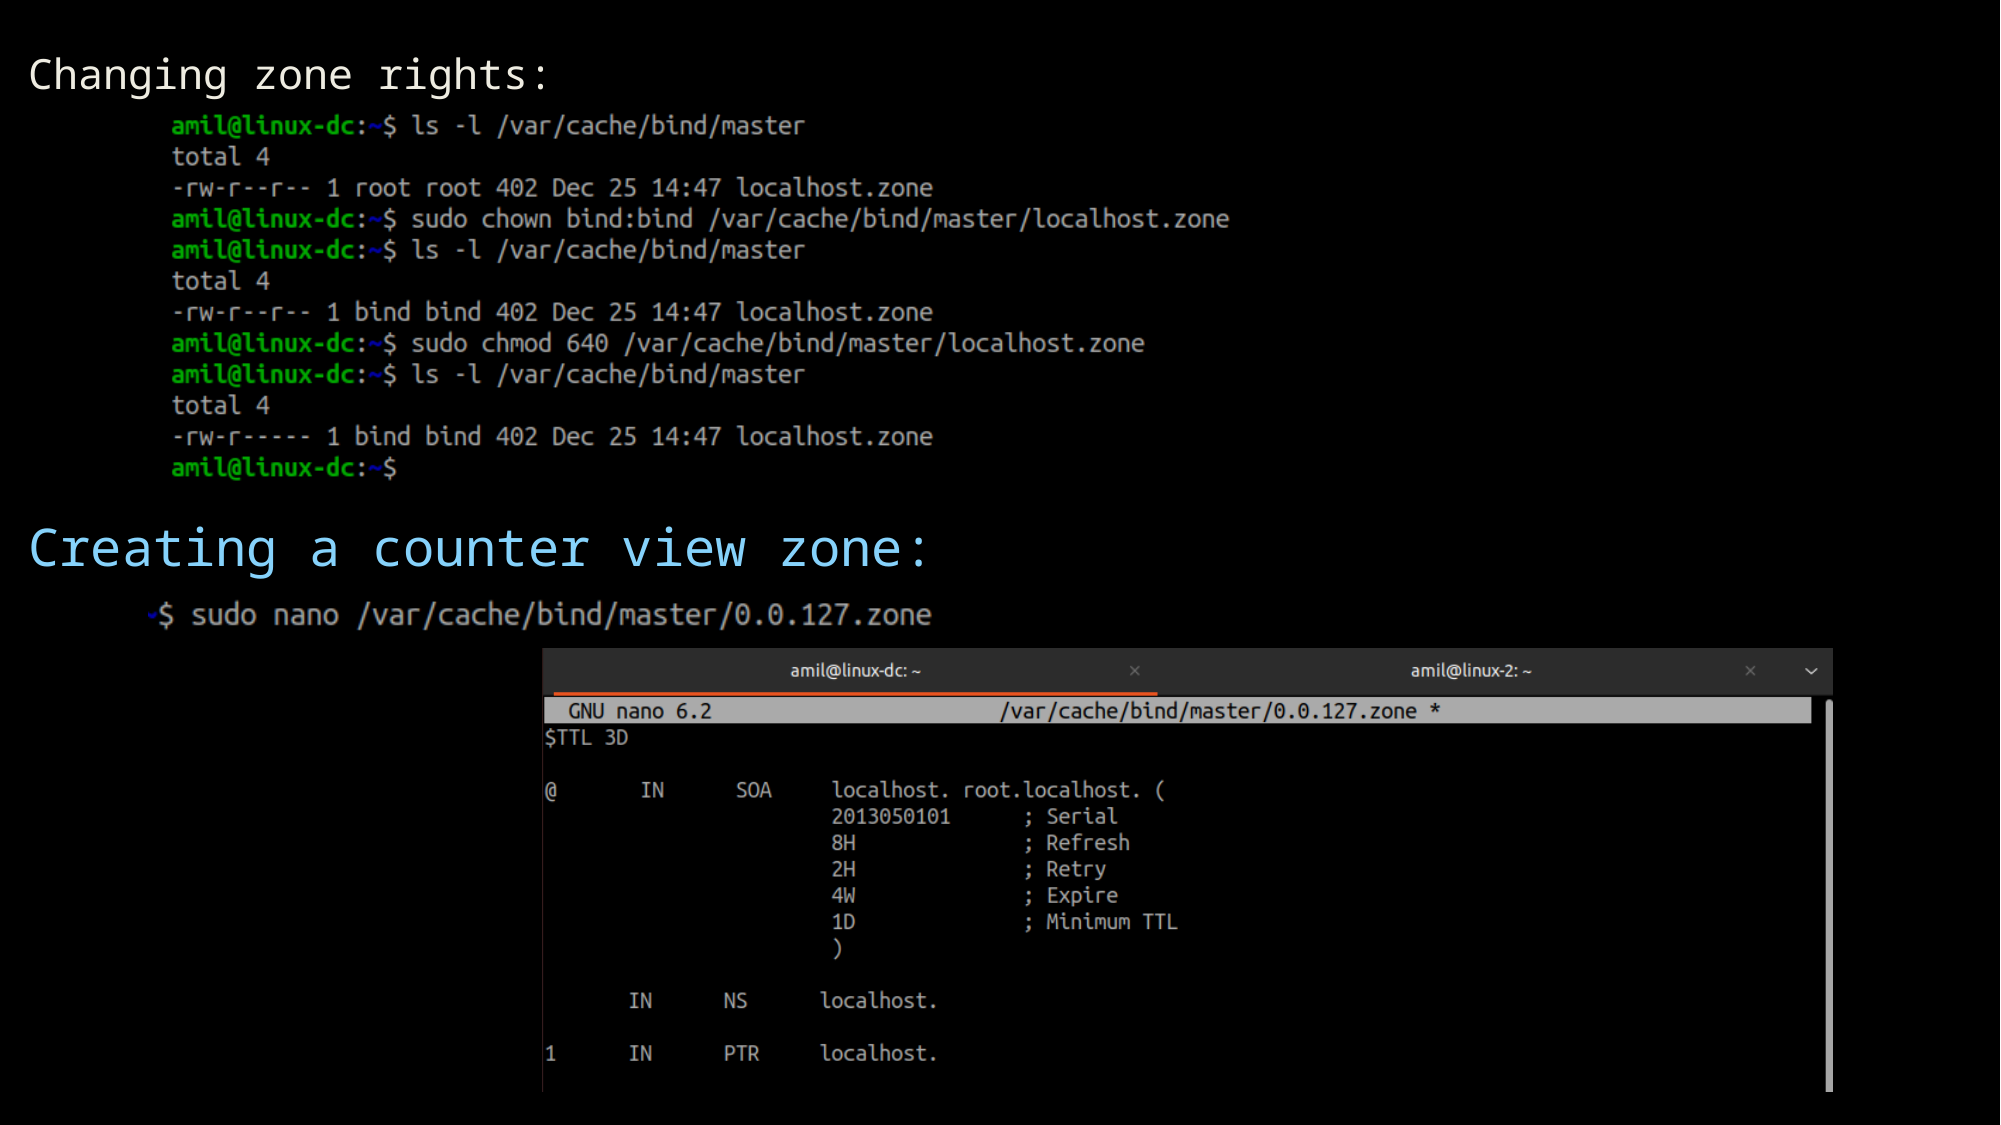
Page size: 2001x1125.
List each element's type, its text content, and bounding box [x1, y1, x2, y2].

text_box Changing zone rights: [13, 40, 1072, 106]
text_box Creating a counter view zone: [13, 507, 1424, 585]
picture [148, 597, 937, 637]
picture [542, 648, 1833, 1092]
picture [171, 112, 1296, 502]
